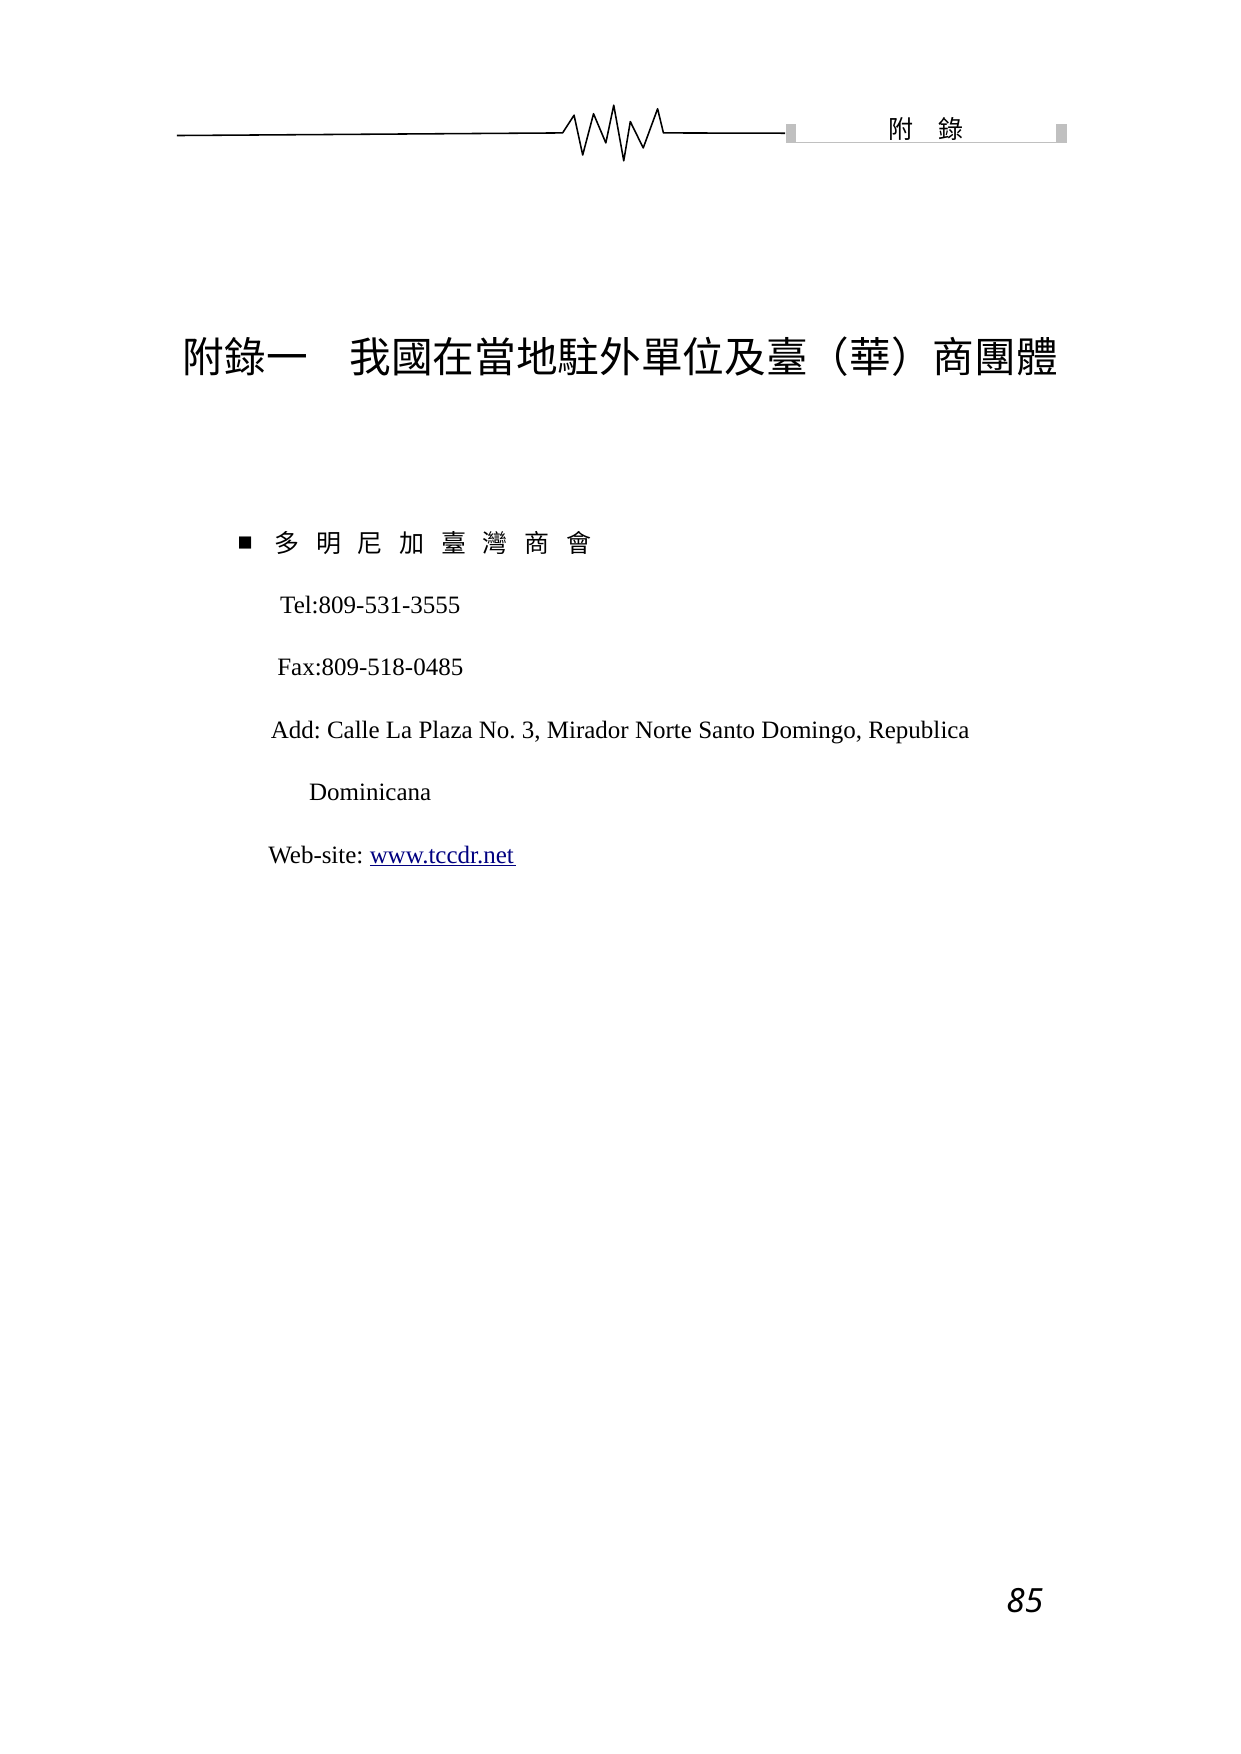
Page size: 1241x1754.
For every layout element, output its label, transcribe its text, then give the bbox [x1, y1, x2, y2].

text Tel:809-531-3555 [207, 563, 1058, 625]
text Fax:809-518-0485 [207, 625, 1058, 688]
text Add: Calle La Plaza No. 3, Mirador Norte Santo Domingo, Republica Dominicana [207, 688, 1058, 813]
text ■多明尼加臺灣商會 [207, 500, 1058, 563]
text Web-site: www.tccdr.net [207, 813, 1058, 875]
text 附錄一 我國在當地駐外單位及臺（華）商團體 [183, 313, 1058, 375]
